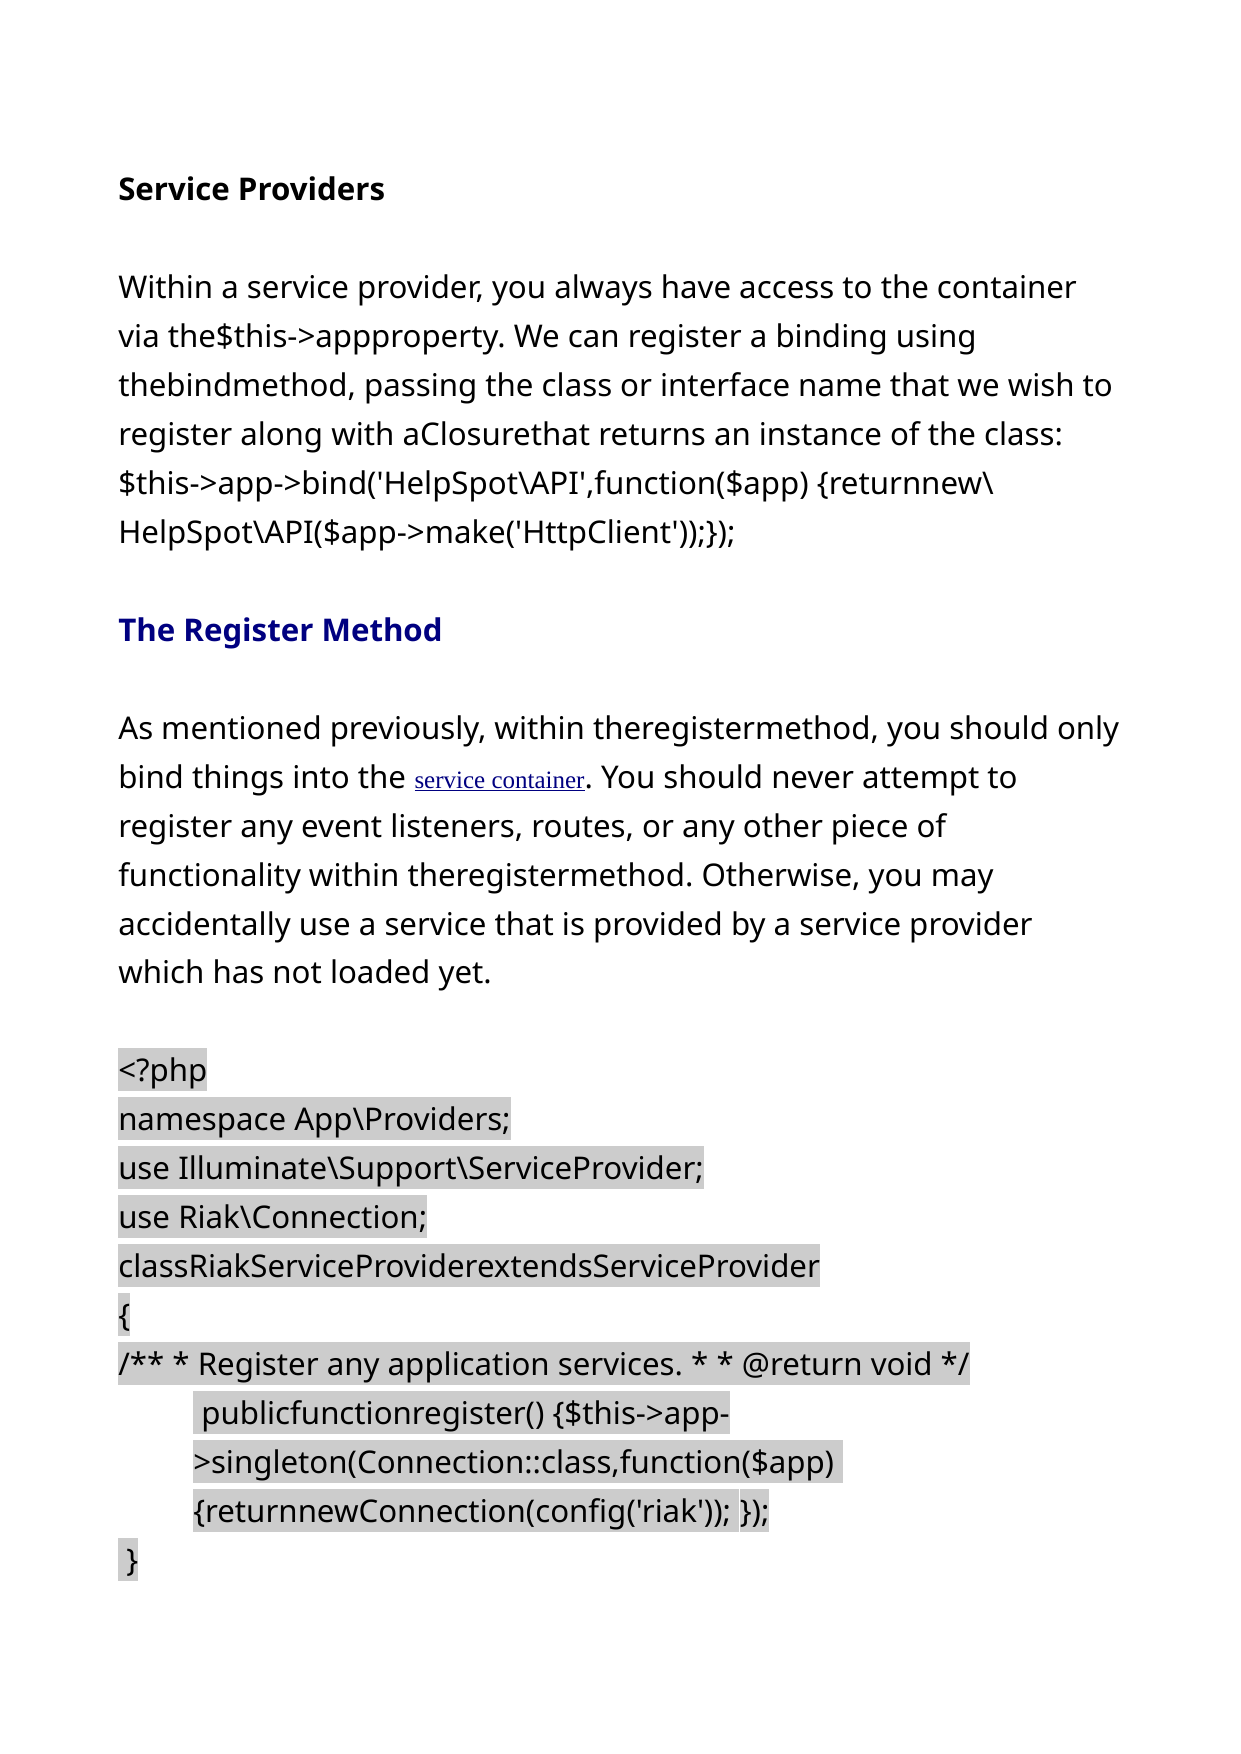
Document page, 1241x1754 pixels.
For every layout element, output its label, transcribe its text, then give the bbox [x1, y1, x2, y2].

text Within a service provider, you always have access to the container via the$this->appproperty. We can register a binding using thebindmethod, passing the class or interface name that we wish to register along with aClosurethat returns an instance of the class: [118, 265, 1122, 454]
text $this->app->bind('HelpSpot\API',function($app) {returnnew\HelpSpot\API($app->make('HttpClient'));}); The Register Method As mentioned previously, within theregistermethod, you should only bind things into the service container. You should never attempt to register any event listeners, routes, or any other piece of functionality within theregistermethod. Otherwise, you may accidentally use a service that is provided by a service provider which has not loaded yet. [118, 461, 1122, 993]
text use Illuminate\Support\ServiceProvider; [118, 1146, 1122, 1189]
text namespace App\Providers; [118, 1097, 1122, 1140]
text Service Providers [118, 118, 1122, 259]
text publicfunctionregister() {$this->app->singleton(Connection::class,function($app) {returnnewConnection(config('riak')); }); [193, 1391, 1122, 1532]
text classRiakServiceProviderextendsServiceProvider [118, 1244, 1122, 1287]
text } [118, 1538, 1122, 1581]
text use Riak\Connection; [118, 1195, 1122, 1238]
text { [118, 1293, 1122, 1336]
text /** * Register any application services. * * @return void */ [118, 1342, 1122, 1385]
text <?php [118, 999, 1122, 1091]
